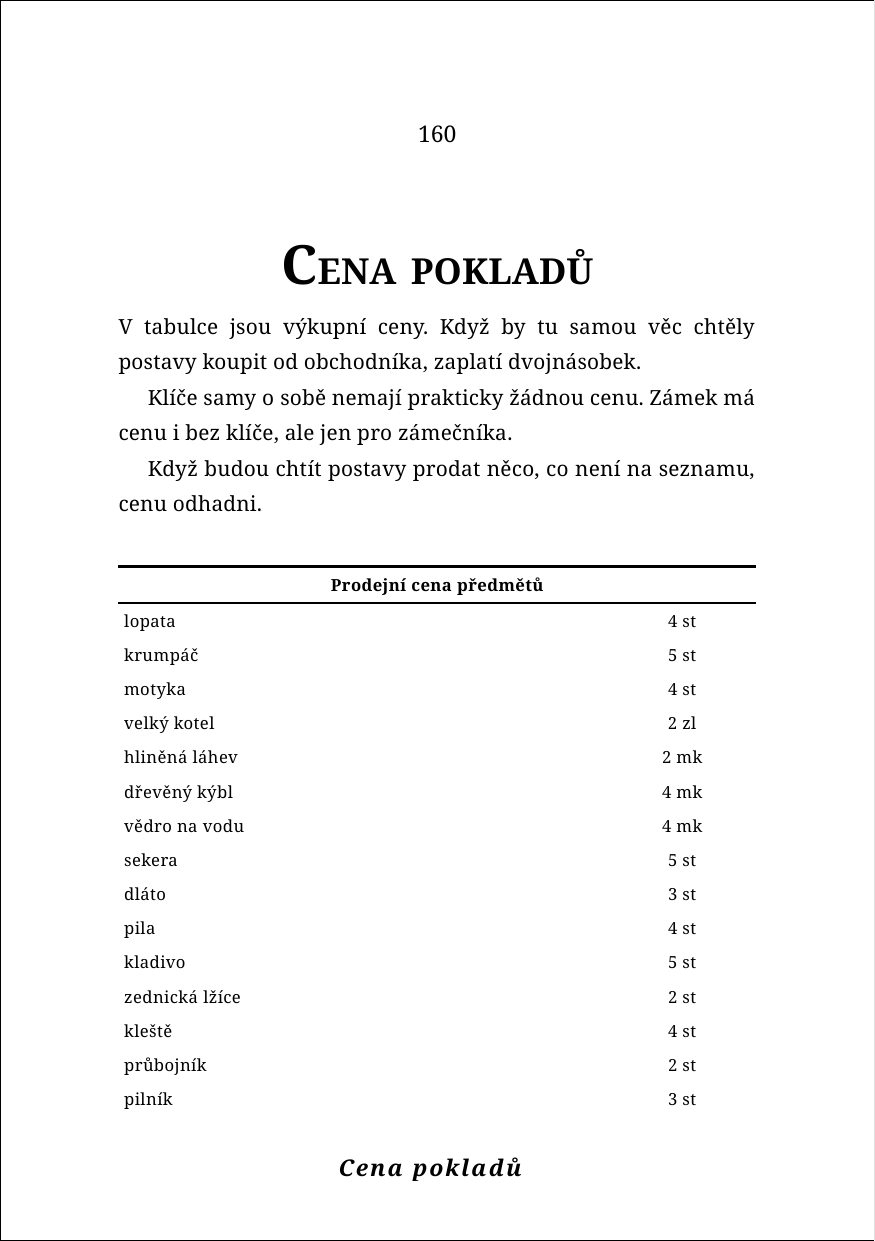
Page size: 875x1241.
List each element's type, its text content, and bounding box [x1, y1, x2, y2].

table_cell 4 st [608, 1014, 756, 1048]
table_cell dřevěný kýbl [118, 775, 608, 809]
table_cell lopata [118, 604, 608, 638]
table_cell 4 mk [608, 775, 756, 809]
table_cell krumpáč [118, 638, 608, 672]
table_cell sekera [118, 843, 608, 877]
table_cell dláto [118, 877, 608, 911]
table_cell 4 st [608, 604, 756, 638]
table_cell 5 st [608, 945, 756, 979]
table_cell pila [118, 911, 608, 945]
table_cell 3 st [608, 1082, 756, 1116]
table_cell 4 mk [608, 809, 756, 843]
table_cell zednická lžíce [118, 980, 608, 1014]
table_cell vědro na vodu [118, 809, 608, 843]
table_cell 4 st [608, 911, 756, 945]
table_cell 2 zl [608, 706, 756, 740]
table_cell průbojník [118, 1048, 608, 1082]
table_header Prodejní cena předmětů [118, 568, 756, 602]
table_cell motyka [118, 672, 608, 706]
table_cell pilník [118, 1082, 608, 1116]
table_cell 3 st [608, 877, 756, 911]
table_cell kladivo [118, 945, 608, 979]
table_cell 5 st [608, 638, 756, 672]
table_cell 2 mk [608, 740, 756, 774]
table_cell hliněná láhev [118, 740, 608, 774]
subtitle Cena pokladů [118, 226, 756, 300]
table_cell 2 st [608, 980, 756, 1014]
table_cell kleště [118, 1014, 608, 1048]
text V tabulce jsou výkupní ceny. Když by tu samou věc chtěly postavy koupit od obchodníka, zaplatí dvojnásobek. Klíče samy o⁠ sobě nemají prakticky žádnou cenu. Zámek má cenu i bez klíče, ale jen pro zámečníka. Když budou chtít postavy prodat něco, co není na seznamu, cenu odhadni. [118, 312, 756, 518]
table_cell velký kotel [118, 706, 608, 740]
table_cell 4 st [608, 672, 756, 706]
table_cell 5 st [608, 843, 756, 877]
table_cell 2 st [608, 1048, 756, 1082]
